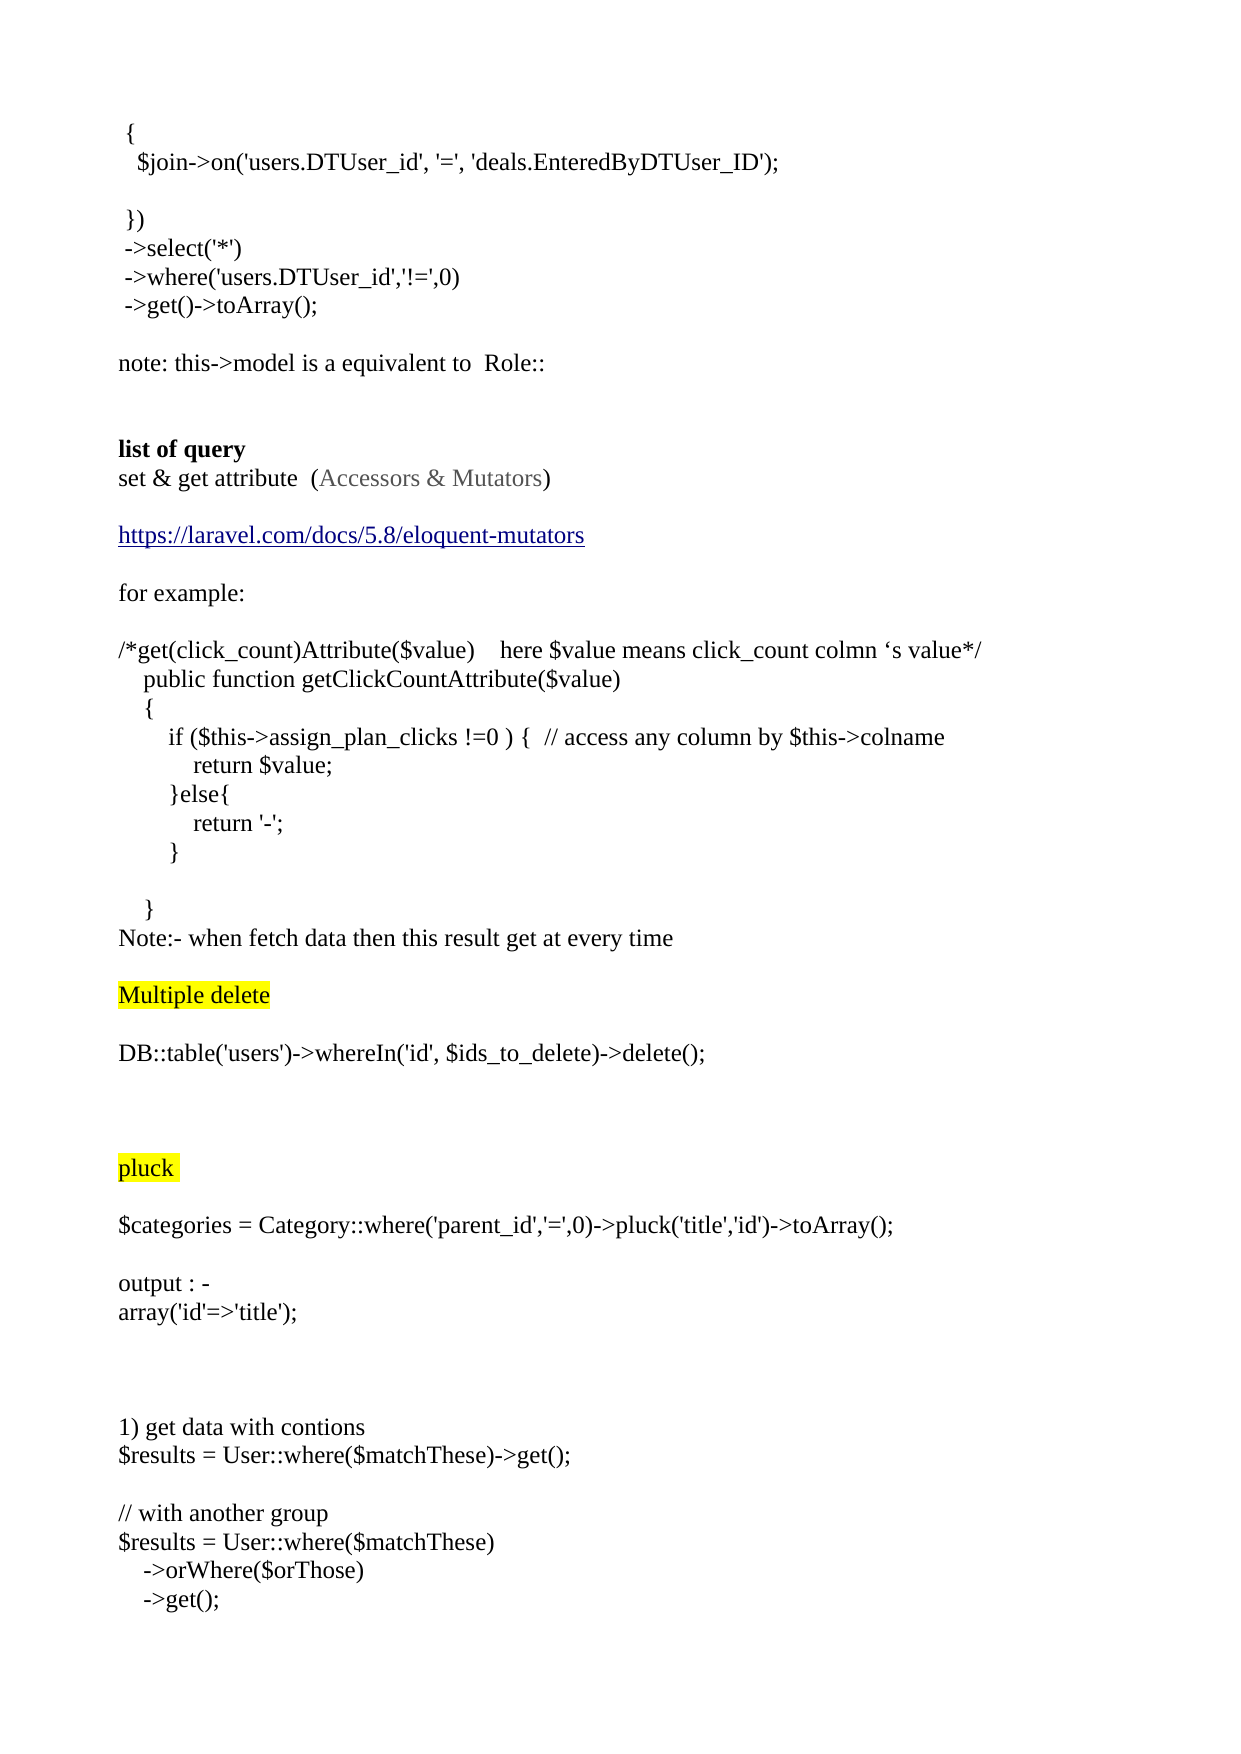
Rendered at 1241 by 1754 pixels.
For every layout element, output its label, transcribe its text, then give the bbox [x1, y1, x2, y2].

text return $value; [118, 751, 1122, 779]
text Note:- when fetch data then this result get at every time [118, 923, 1122, 952]
text $results = User::where($matchThese)->get(); [118, 1441, 1122, 1469]
text list of query [118, 434, 1122, 463]
text ->select('*') [118, 233, 1122, 262]
text ->get()->toArray(); [118, 291, 1122, 319]
text { [118, 118, 1122, 147]
text } [118, 837, 1122, 866]
text output : - [118, 1268, 1122, 1297]
text { [118, 693, 1122, 722]
text Multiple delete [118, 981, 1122, 1009]
text 1) get data with contions [118, 1412, 1122, 1441]
text /*get(click_count)Attribute($value) here $value means click_count colmn ‘s value*/ [118, 636, 1122, 664]
text ->where('users.DTUser_id','!=',0) [118, 262, 1122, 291]
text $categories = Category::where('parent_id','=',0)->pluck('title','id')->toArray(); [118, 1211, 1122, 1239]
text ->orWhere($orThose) [118, 1556, 1122, 1584]
text ->get(); [118, 1584, 1122, 1613]
text note: this->model is a equivalent to Role:: [118, 348, 1122, 377]
text $results = User::where($matchThese) [118, 1527, 1122, 1556]
text return '-'; [118, 808, 1122, 837]
text }) [118, 204, 1122, 233]
text public function getClickCountAttribute($value) [118, 664, 1122, 693]
text if ($this->assign_plan_clicks !=0 ) { // access any column by $this->colname [118, 722, 1122, 751]
text https://laravel.com/docs/5.8/eloquent-mutators [118, 521, 1122, 549]
text } [118, 894, 1122, 923]
text pluck [118, 1153, 1122, 1182]
text array('id'=>'title'); [118, 1297, 1122, 1326]
text // with another group [118, 1498, 1122, 1527]
text for example: [118, 578, 1122, 607]
text DB::table('users')->whereIn('id', $ids_to_delete)->delete(); [118, 1038, 1122, 1067]
text $join->on('users.DTUser_id', '=', 'deals.EnteredByDTUser_ID'); [118, 147, 1122, 176]
text set & get attribute (Accessors & Mutators) [118, 463, 1122, 492]
text }else{ [118, 779, 1122, 808]
